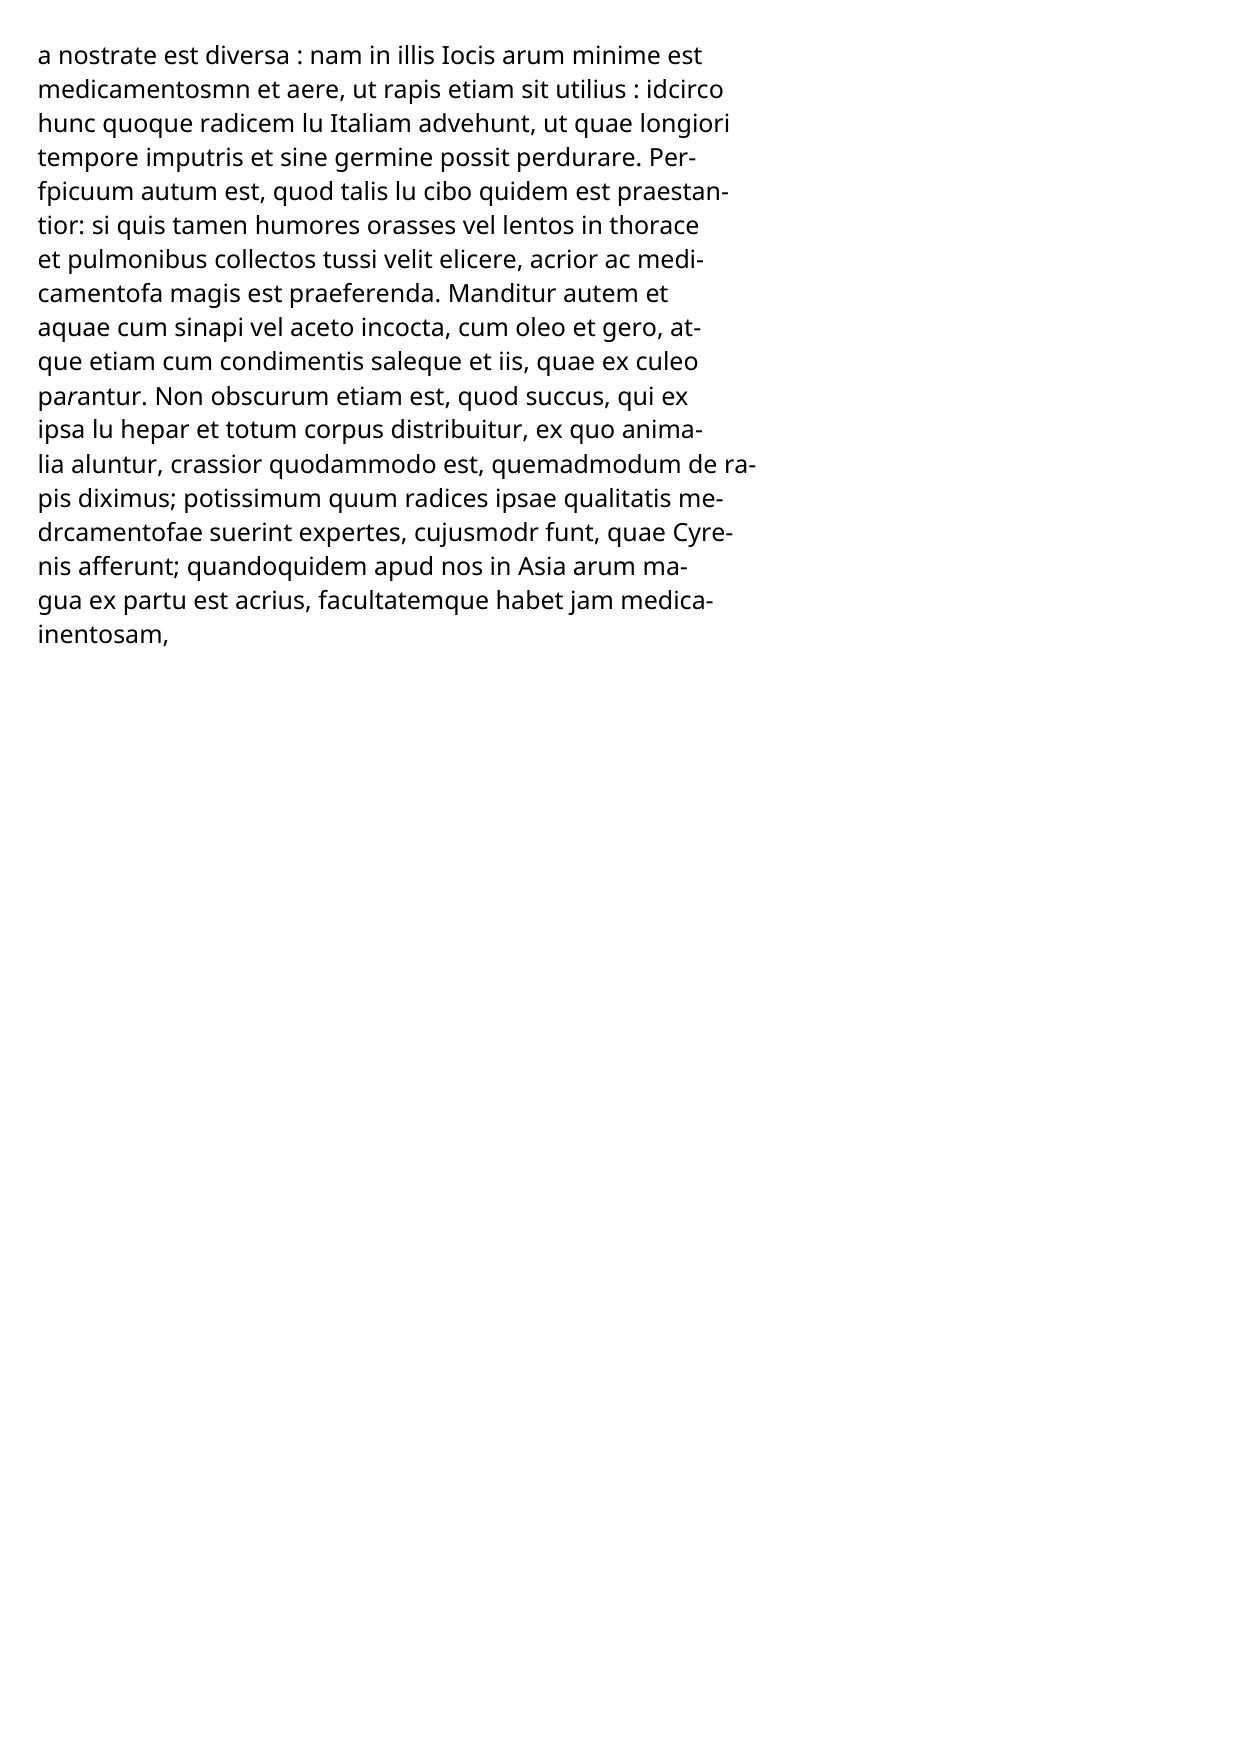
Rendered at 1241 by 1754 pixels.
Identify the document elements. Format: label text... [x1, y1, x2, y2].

text a nostrate est diversa : nam in illis Iocis arum minime est medicamentosmn et aere, ut rapis etiam sit utilius : idcirco hunc quoque radicem lu Italiam advehunt, ut quae longiori tempore imputris et sine germine possit perdurare. Per- fpicuum autum est, quod talis lu cibo quidem est praestan- tior: si quis tamen humores orasses vel lentos in thorace et pulmonibus collectos tussi velit elicere, acrior ac medi- camentofa magis est praeferenda. Manditur autem et aquae cum sinapi vel aceto incocta, cum oleo et gero, at- que etiam cum condimentis saleque et iis, quae ex culeo parantur. Non obscurum etiam est, quod succus, qui ex ipsa lu hepar et totum corpus distribuitur, ex quo anima- lia aluntur, crassior quodammodo est, quemadmodum de ra- pis diximus; potissimum quum radices ipsae qualitatis me- drcamentofae suerint expertes, cujusmodr funt, quae Cyre- nis afferunt; quandoquidem apud nos in Asia arum ma- gua ex partu est acrius, facultatemque habet jam medica- inentosam, [37, 37, 1203, 651]
